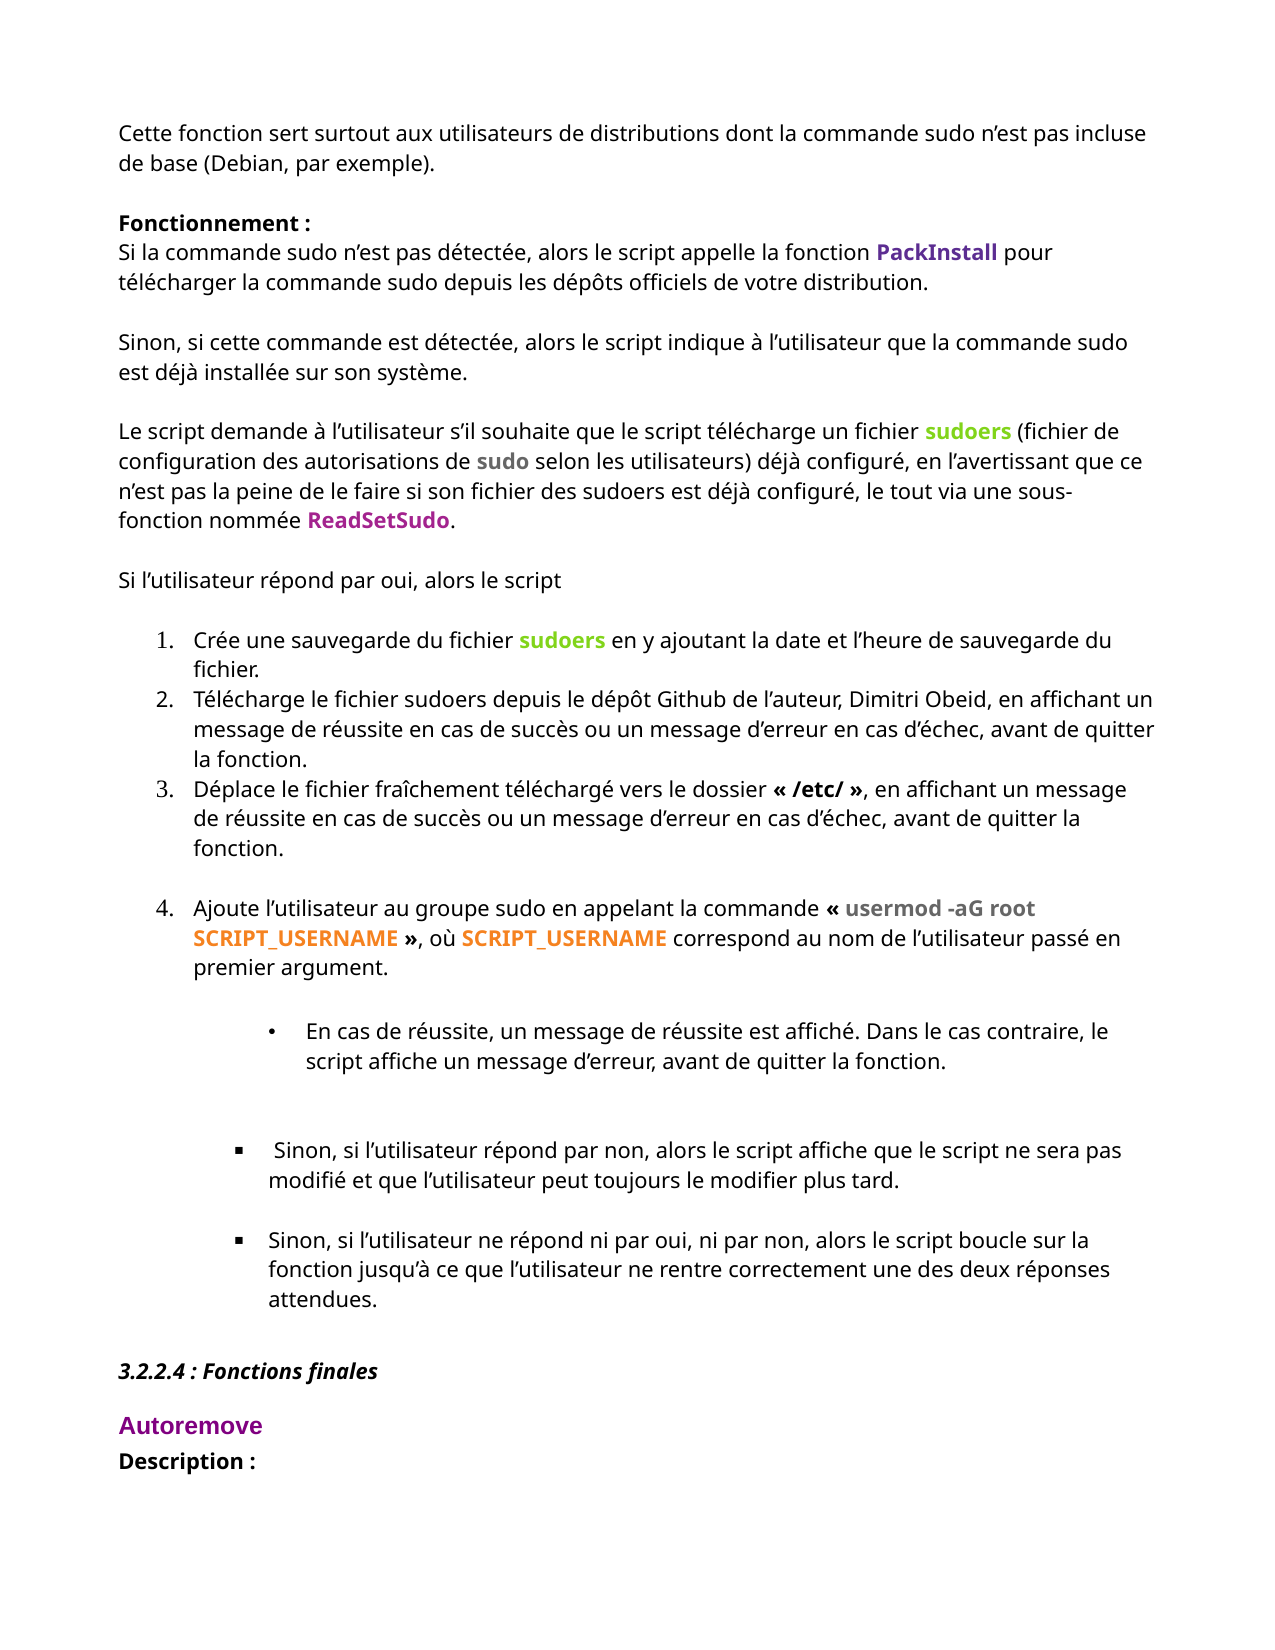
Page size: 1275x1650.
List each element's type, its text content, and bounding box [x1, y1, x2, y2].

text Fonctionnement : [118, 207, 1157, 237]
list Télécharge le fichier sudoers depuis le dépôt Github de l’auteur, Dimitri Obeid, en affichant un message de réussite en cas de succès ou un message d’erreur en cas d’échec, avant de quitter la fonction. [156, 684, 1157, 773]
text Si la commande sudo n’est pas détectée, alors le script appelle la fonction PackInstall pour télécharger la commande sudo depuis les dépôts officiels de votre distribution. [118, 237, 1157, 297]
text Si l’utilisateur répond par oui, alors le script [118, 565, 1157, 595]
list Déplace le fichier fraîchement téléchargé vers le dossier « /etc/ », en affichant un message de réussite en cas de succès ou un message d’erreur en cas d’échec, avant de quitter la fonction. [156, 773, 1157, 863]
text Le script demande à l’utilisateur s’il souhaite que le script télécharge un fichier sudoers (fichier de configuration des autorisations de sudo selon les utilisateurs) déjà configuré, en l’avertissant que ce n’est pas la peine de le faire si son fichier des sudoers est déjà configuré, le tout via une sous-fonction nommée ReadSetSudo. [118, 416, 1157, 535]
subtitle 3.2.2.4 : Fonctions finales [118, 1356, 1157, 1386]
list Ajoute l’utilisateur au groupe sudo en appelant la commande « usermod -aG root SCRIPT_USERNAME », où SCRIPT_USERNAME correspond au nom de l’utilisateur passé en premier argument. [156, 893, 1157, 982]
list En cas de réussite, un message de réussite est affiché. Dans le cas contraire, le script affiche un message d’erreur, avant de quitter la fonction. [268, 1016, 1157, 1076]
list Crée une sauvegarde du fichier sudoers en y ajoutant la date et l’heure de sauvegarde du fichier. [156, 624, 1157, 684]
text Sinon, si cette commande est détectée, alors le script indique à l’utilisateur que la commande sudo est déjà installée sur son système. [118, 327, 1157, 386]
text Cette fonction sert surtout aux utilisateurs de distributions dont la commande sudo n’est pas incluse de base (Debian, par exemple). [118, 118, 1157, 178]
subtitle Autoremove [118, 1411, 1157, 1440]
text Description : [118, 1446, 1157, 1476]
list Sinon, si l’utilisateur ne répond ni par oui, ni par non, alors le script boucle sur la fonction jusqu’à ce que l’utilisateur ne rentre correctement une des deux réponses attendues. [231, 1225, 1157, 1314]
list Sinon, si l’utilisateur répond par non, alors le script affiche que le script ne sera pas modifié et que l’utilisateur peut toujours le modifier plus tard. [231, 1135, 1157, 1195]
